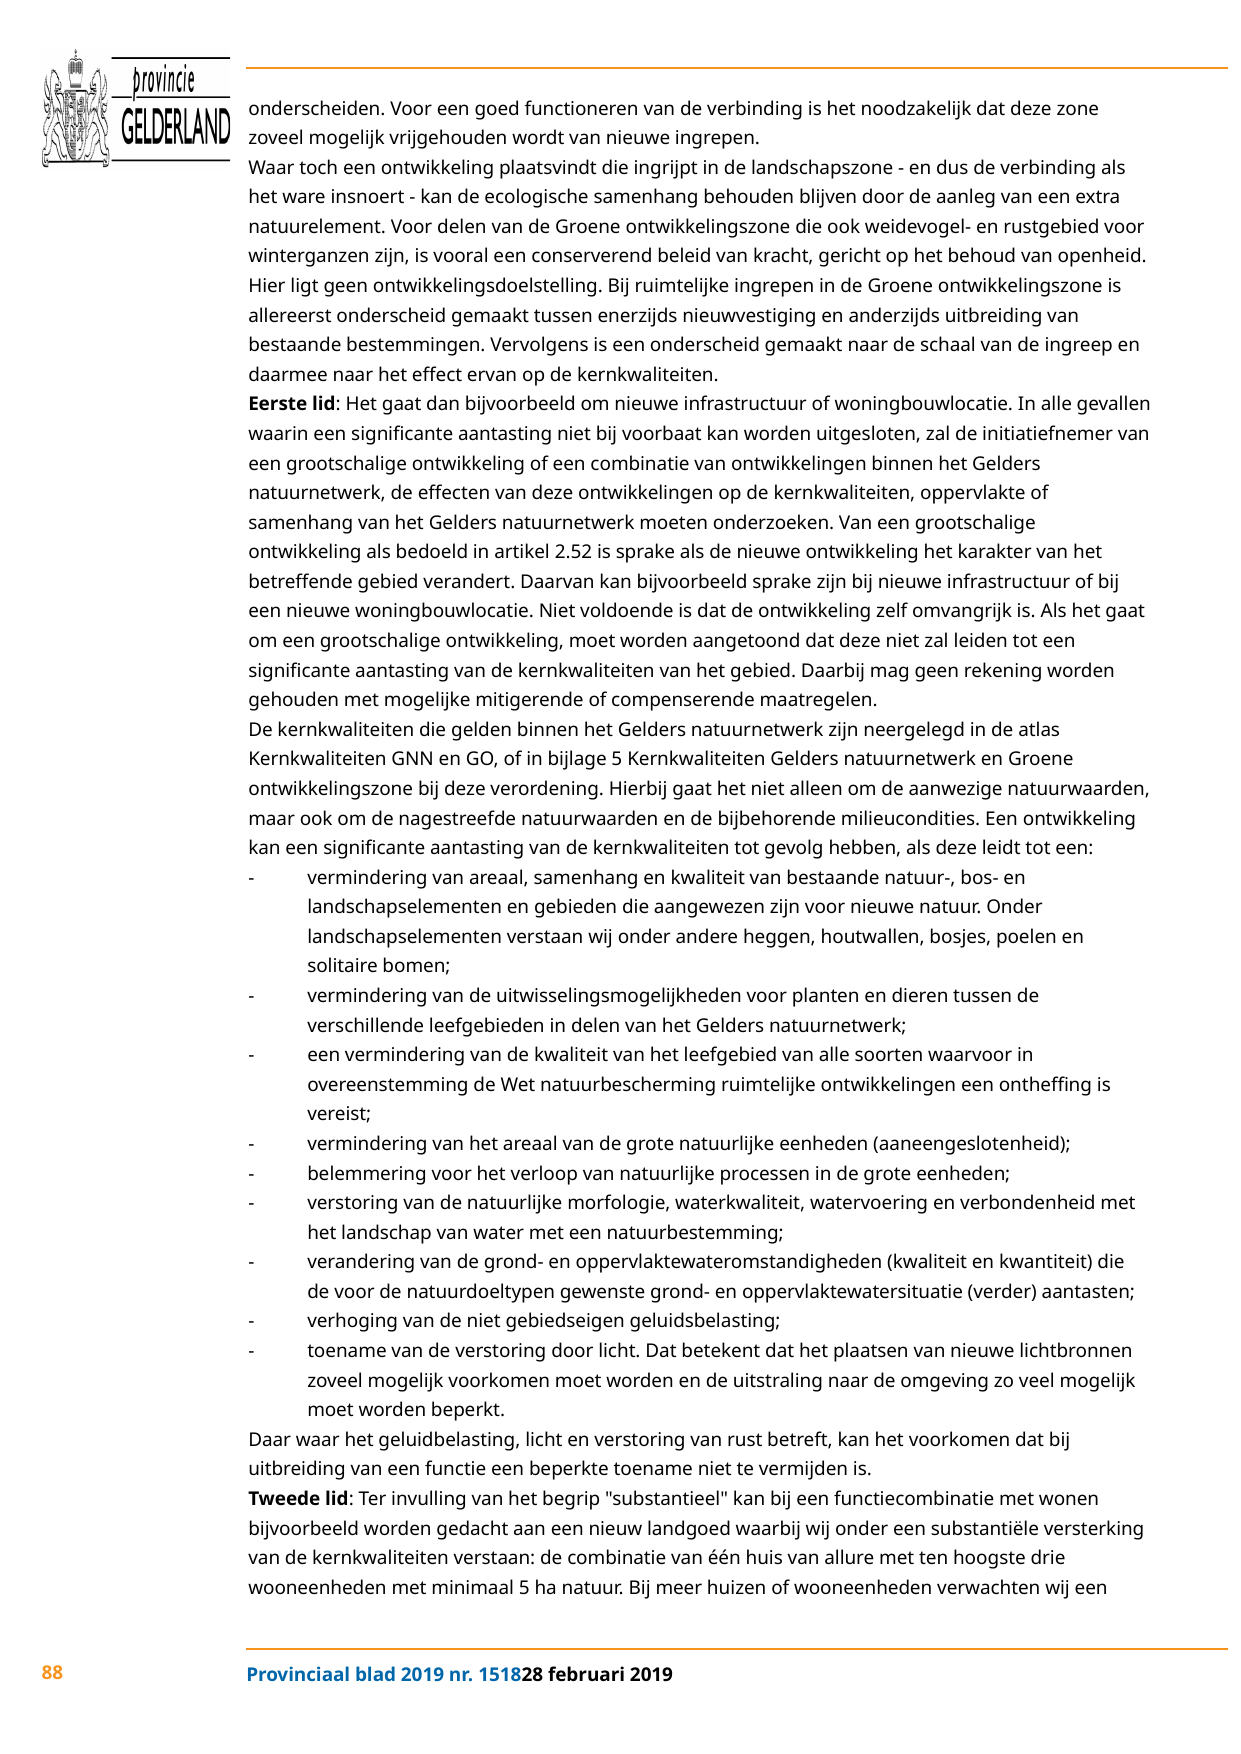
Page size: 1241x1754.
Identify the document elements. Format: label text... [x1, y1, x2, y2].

list vermindering van de uitwisselingsmogelijkheden voor planten en dieren tussen de verschillende leefgebieden in delen van het Gelders natuurnetwerk; [248, 982, 1152, 1038]
list belemmering voor het verloop van natuurlijke processen in de grote eenheden; [248, 1160, 1152, 1186]
list verstoring van de natuurlijke morfologie, waterkwaliteit, watervoering en verbondenheid met het landschap van water met een natuurbestemming; [248, 1189, 1152, 1245]
list vermindering van het areaal van de grote natuurlijke eenheden (aaneengeslotenheid); [248, 1130, 1152, 1156]
text Tweede lid: Ter invulling van het begrip "substantieel" kan bij een functiecombinatie met wonen bijvoorbeeld worden gedacht aan een nieuw landgoed waarbij wij onder een substantiële versterking van de kernkwaliteiten verstaan: de combinatie van één huis van allure met ten hoogste drie wooneenheden met minimaal 5 ha natuur. Bij meer huizen of wooneenheden verwachten wij een [248, 1485, 1152, 1600]
list verhoging van de niet gebiedseigen geluidsbelasting; [248, 1308, 1152, 1333]
text onderscheiden. Voor een goed functioneren van de verbinding is het noodzakelijk dat deze zone zoveel mogelijk vrijgehouden wordt van nieuwe ingrepen. [248, 95, 1152, 150]
text Daar waar het geluidbelasting, licht en verstoring van rust betreft, kan het voorkomen dat bij uitbreiding van een functie een beperkte toename niet te vermijden is. [248, 1426, 1152, 1481]
text De kernkwaliteiten die gelden binnen het Gelders natuurnetwerk zijn neergelegd in de atlas Kernkwaliteiten GNN en GO, of in bijlage 5 Kernkwaliteiten Gelders natuurnetwerk en Groene ontwikkelingszone bij deze verordening. Hierbij gaat het niet alleen om de aanwezige natuurwaarden, maar ook om de nagestreefde natuurwaarden en de bijbehorende milieucondities. Een ontwikkeling kan een significante aantasting van de kernkwaliteiten tot gevolg hebben, als deze leidt tot een: [248, 716, 1152, 860]
list een vermindering van de kwaliteit van het leefgebied van alle soorten waarvoor in overeenstemming de Wet natuurbescherming ruimtelijke ontwikkelingen een ontheffing is vereist; [248, 1041, 1152, 1126]
picture [41, 47, 231, 172]
text Waar toch een ontwikkeling plaatsvindt die ingrijpt in de landschapszone - en dus de verbinding als het ware insnoert - kan de ecologische samenhang behouden blijven door de aanleg van een extra natuurelement. Voor delen van de Groene ontwikkelingszone die ook weidevogel- en rustgebied voor winterganzen zijn, is vooral een conserverend beleid van kracht, gericht op het behoud van openheid. Hier ligt geen ontwikkelingsdoelstelling. Bij ruimtelijke ingrepen in de Groene ontwikkelingszone is allereerst onderscheid gemaakt tussen enerzijds nieuwvestiging en anderzijds uitbreiding van bestaande bestemmingen. Vervolgens is een onderscheid gemaakt naar de schaal van de ingreep en daarmee naar het effect ervan op de kernkwaliteiten. [248, 154, 1152, 387]
list toename van de verstoring door licht. Dat betekent dat het plaatsen van nieuwe lichtbronnen zoveel mogelijk voorkomen moet worden en de uitstraling naar de omgeving zo veel mogelijk moet worden beperkt. [248, 1337, 1152, 1422]
list verandering van de grond- en oppervlaktewateromstandigheden (kwaliteit en kwantiteit) die de voor de natuurdoeltypen gewenste grond- en oppervlaktewatersituatie (verder) aantasten; [248, 1248, 1152, 1304]
list vermindering van areaal, samenhang en kwaliteit van bestaande natuur-, bos- en landschapselementen en gebieden die aangewezen zijn voor nieuwe natuur. Onder landschapselementen verstaan wij onder andere heggen, houtwallen, bosjes, poelen en solitaire bomen; [248, 864, 1152, 978]
text Eerste lid: Het gaat dan bijvoorbeeld om nieuwe infrastructuur of woningbouwlocatie. In alle gevallen waarin een significante aantasting niet bij voorbaat kan worden uitgesloten, zal de initiatiefnemer van een grootschalige ontwikkeling of een combinatie van ontwikkelingen binnen het Gelders natuurnetwerk, de effecten van deze ontwikkelingen op de kernkwaliteiten, oppervlakte of samenhang van het Gelders natuurnetwerk moeten onderzoeken. Van een grootschalige ontwikkeling als bedoeld in artikel 2.52 is sprake als de nieuwe ontwikkeling het karakter van het betreffende gebied verandert. Daarvan kan bijvoorbeeld sprake zijn bij nieuwe infrastructuur of bij een nieuwe woningbouwlocatie. Niet voldoende is dat de ontwikkeling zelf omvangrijk is. Als het gaat om een grootschalige ontwikkeling, moet worden aangetoond dat deze niet zal leiden tot een significante aantasting van de kernkwaliteiten van het gebied. Daarbij mag geen rekening worden gehouden met mogelijke mitigerende of compenserende maatregelen. [248, 391, 1152, 712]
